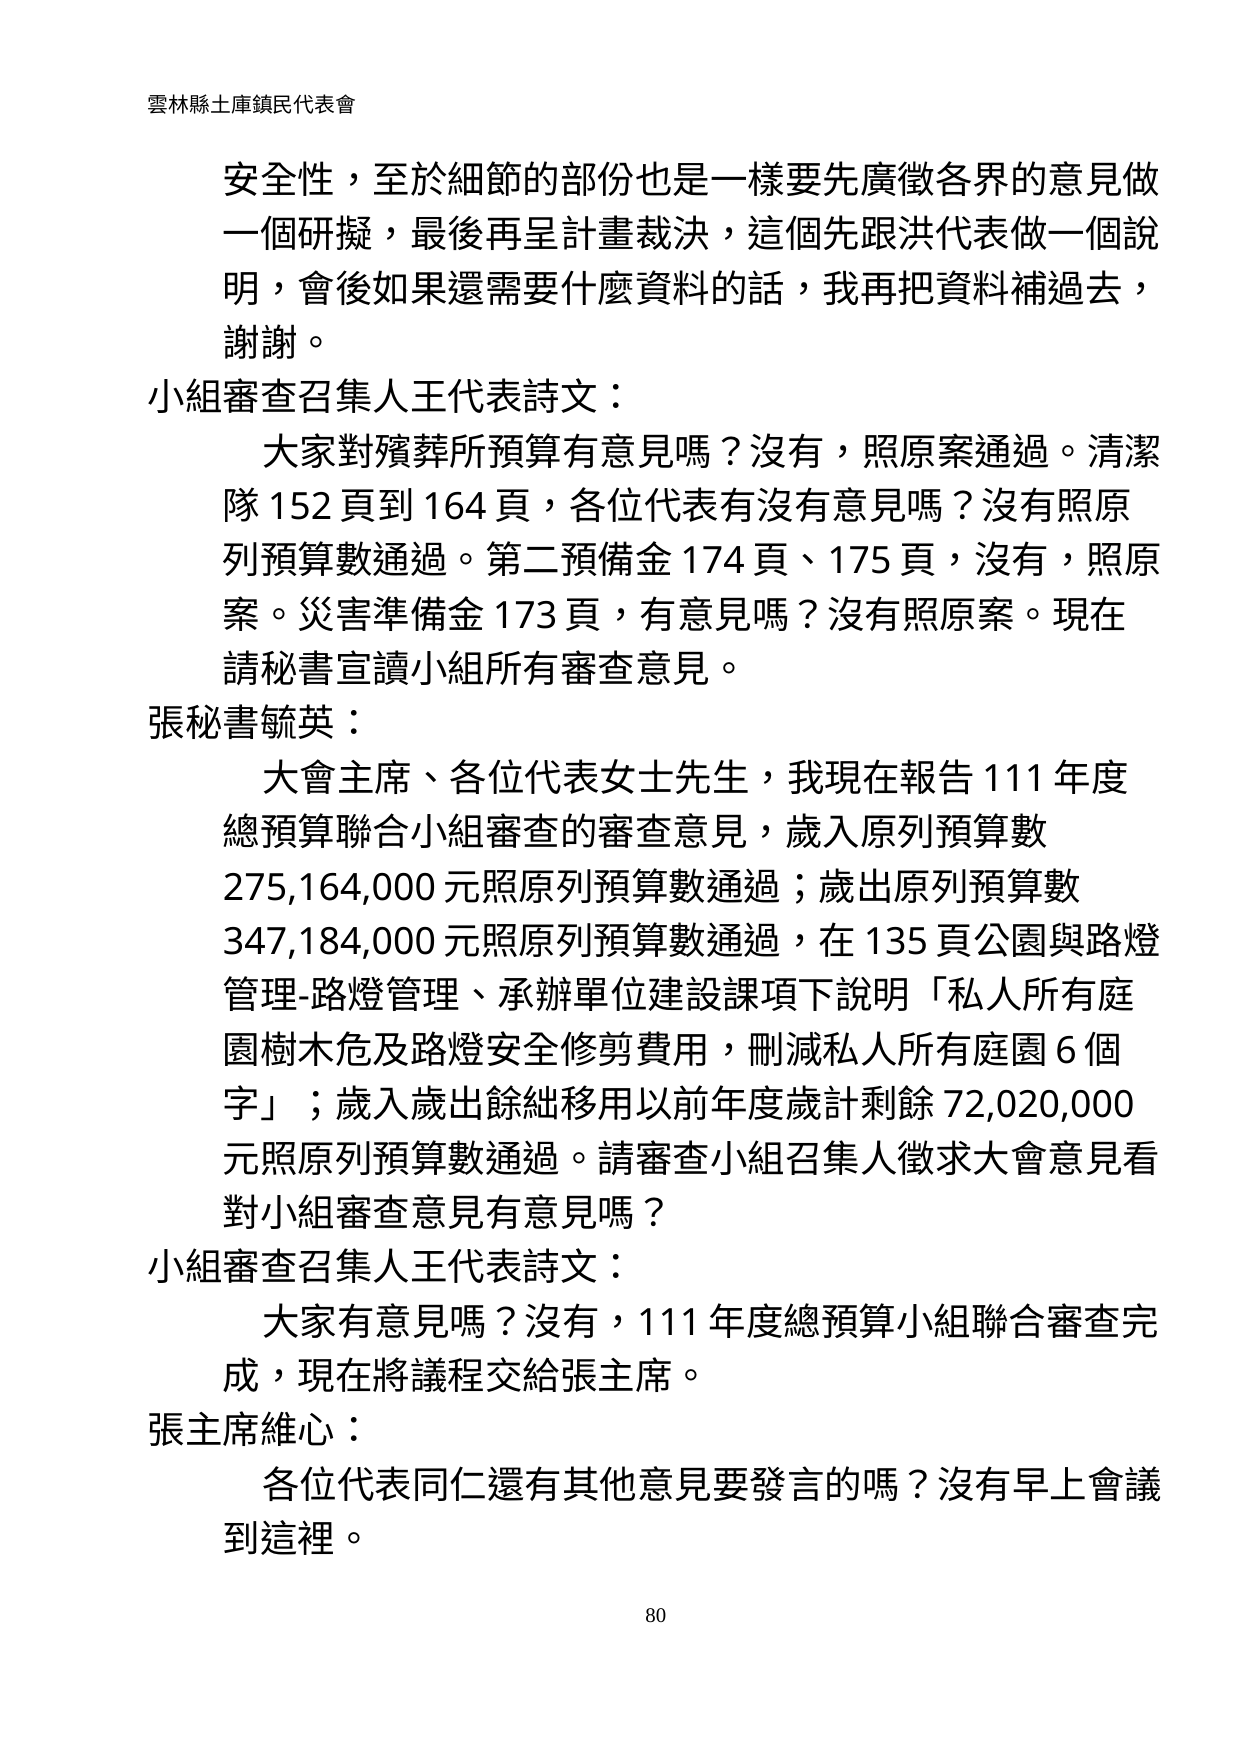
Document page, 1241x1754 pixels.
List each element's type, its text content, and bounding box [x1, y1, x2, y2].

text 張秘書毓英： [148, 693, 1163, 748]
text 小組審查召集人王代表詩文： [148, 367, 1163, 421]
text 各位代表同仁還有其他意見要發言的嗎？沒有早上會議到這裡。 [223, 1454, 1163, 1563]
text 大家有意見嗎？沒有，111年度總預算小組聯合審查完成，現在將議程交給張主席。 [223, 1292, 1163, 1400]
text 張主席維心： [148, 1400, 1163, 1454]
text 安全性，至於細節的部份也是一樣要先廣徵各界的意見做一個研擬，最後再呈計畫裁決，這個先跟洪代表做一個說明，會後如果還需要什麼資料的話，我再把資料補過去，謝謝。 [223, 150, 1163, 367]
text 小組審查召集人王代表詩文： [148, 1237, 1163, 1292]
text 大家對殯葬所預算有意見嗎？沒有，照原案通過。清潔隊152頁到164頁，各位代表有沒有意見嗎？沒有照原列預算數通過。第二預備金174頁、175頁，沒有，照原案。災害準備金173頁，有意見嗎？沒有照原案。現在請秘書宣讀小組所有審查意見。 [223, 421, 1163, 693]
text 大會主席、各位代表女士先生，我現在報告111年度總預算聯合小組審查的審查意見，歲入原列預算數275,164,000元照原列預算數通過；歲出原列預算數347,184,000元照原列預算數通過，在135頁公園與路燈管理-路燈管理、承辦單位建設課項下說明「私人所有庭園樹木危及路燈安全修剪費用，刪減私人所有庭園6個字」；歲入歲出餘絀移用以前年度歲計剩餘72,020,000元照原列預算數通過。請審查小組召集人徵求大會意見看對小組審查意見有意見嗎？ [223, 748, 1163, 1237]
